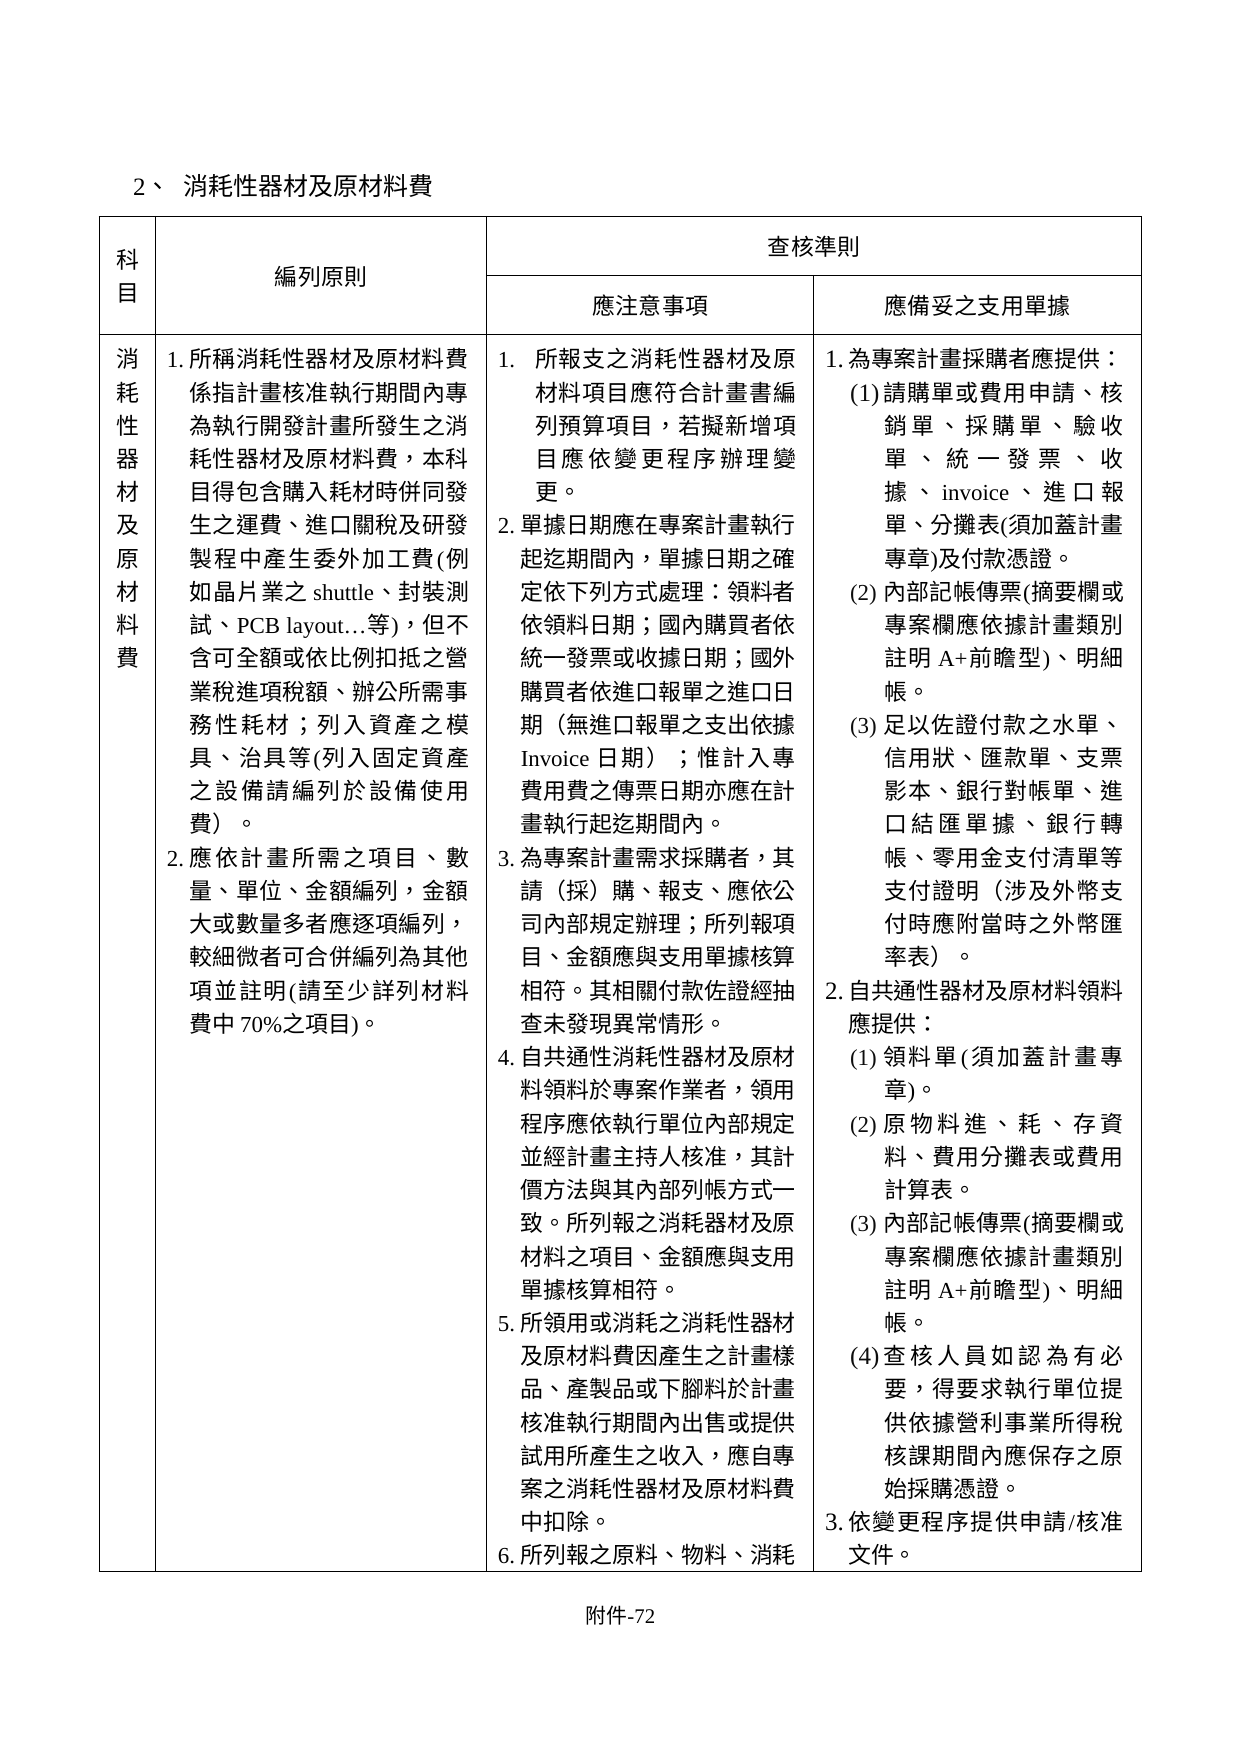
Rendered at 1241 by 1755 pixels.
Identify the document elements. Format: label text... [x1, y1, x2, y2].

table_cell 所報支之消耗性器材及原材料項目應符合計畫書編列預算項目，若擬新增項目應依變更程序辦理變更。 單據日期應在專案計畫執行起迄期間內，單據日期之確定依下列方式處理：領料者依領料日期；國內購買者依統一發票或收據日期；國外購買者依進口報單之進口日期（無進口報單之支出依據Invoice日期）；惟計入專費用費之傳票日期亦應在計畫執行起迄期間內。 為專案計畫需求採購者，其請（採）購、報支、應依公司內部規定辦理；所列報項目、金額應與支用單據核算相符。其相關付款佐證經抽查未發現異常情形。 自共通性消耗性器材及原材料領料於專案作業者，領用程序應依執行單位內部規定並經計畫主持人核准，其計價方法與其內部列帳方式一致。所列報之消耗器材及原材料之項目、金額應與支用單據核算相符。 所領用或消耗之消耗性器材及原材料費因產生之計畫樣品、產製品或下腳料於計畫核准執行期間內出售或提供試用所產生之收入，應自專案之消耗性器材及原材料費中扣除。 所列報之原料、物料、消耗 [487, 335, 813, 1571]
table_header 查核準則 [487, 217, 1141, 275]
table_header 科目 [100, 217, 155, 334]
table_cell 消耗性器材及原材料費 [100, 335, 155, 1571]
table_cell 應注意事項 [487, 276, 813, 334]
table_cell 應備妥之支用單據 [814, 276, 1141, 334]
table_cell 所稱消耗性器材及原材料費係指計畫核准執行期間內專為執行開發計畫所發生之消耗性器材及原材料費，本科目得包含購入耗材時併同發生之運費、進口關稅及研發製程中產生委外加工費(例如晶片業之shuttle、封裝測試、PCB layout…等)，但不含可全額或依比例扣抵之營業稅進項稅額、辦公所需事務性耗材；列入資產之模具、治具等(列入固定資產之設備請編列於設備使用費）。 應依計畫所需之項目、數量、單位、金額編列，金額大或數量多者應逐項編列，較細微者可合併編列為其他項並註明(請至少詳列材料費中70%之項目)。 [156, 335, 486, 1571]
table_header 編列原則 [156, 217, 486, 334]
list 消耗性器材及原材料費 [133, 162, 1107, 203]
table_cell 為專案計畫採購者應提供： 請購單或費用申請、核銷單、採購單、驗收單、統一發票、收據、invoice、進口報單、分攤表(須加蓋計畫專章)及付款憑證。 內部記帳傳票(摘要欄或專案欄應依據計畫類別註明A+前瞻型)、明細帳。 足以佐證付款之水單、信用狀、匯款單、支票影本、銀行對帳單、進口結匯單據、銀行轉帳、零用金支付清單等支付證明（涉及外幣支付時應附當時之外幣匯率表）。 自共通性器材及原材料領料應提供： 領料單(須加蓋計畫專章)。 原物料進、耗、存資料、費用分攤表或費用計算表。 內部記帳傳票(摘要欄或專案欄應依據計畫類別註明A+前瞻型)、明細帳。 查核人員如認為有必要，得要求執行單位提供依據營利事業所得稅核課期間內應保存之原始採購憑證。 依變更程序提供申請/核准文件。 [814, 335, 1141, 1571]
